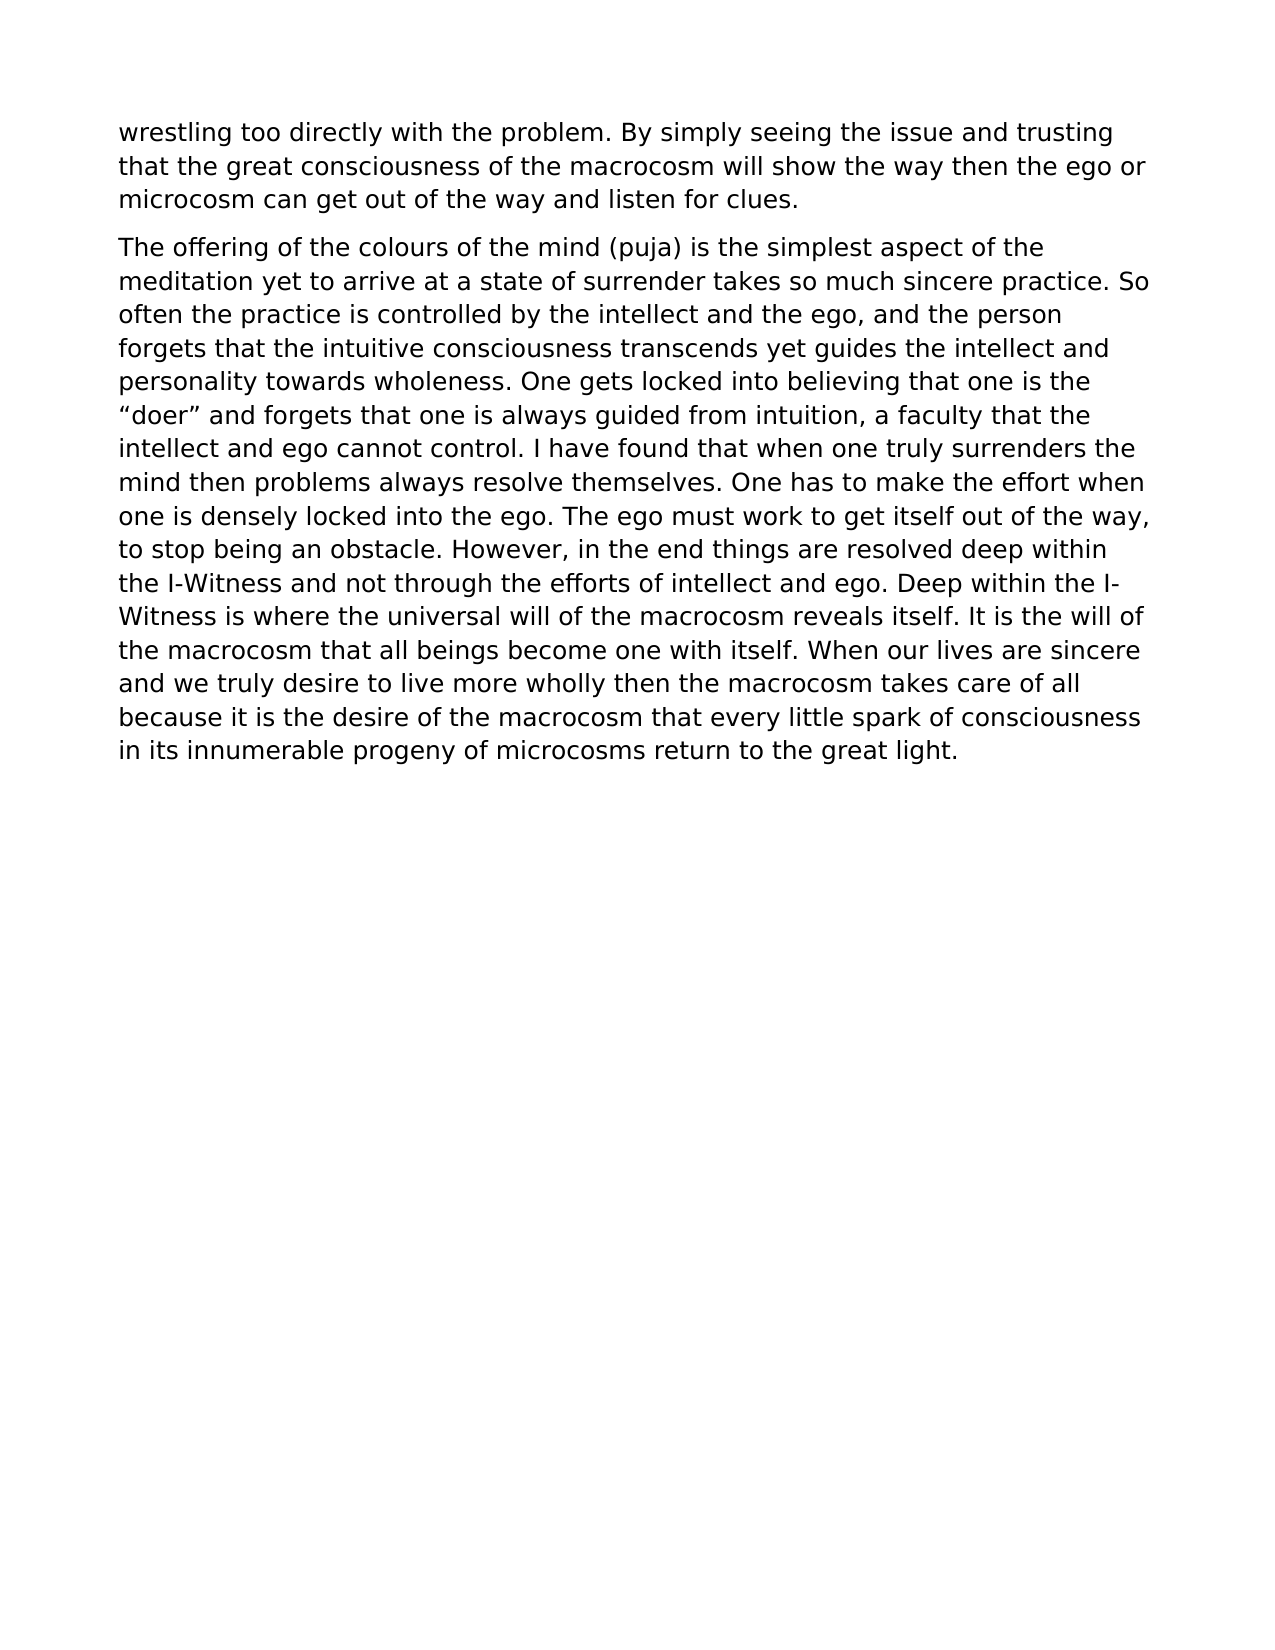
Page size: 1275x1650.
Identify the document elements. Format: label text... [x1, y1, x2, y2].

text wrestling too directly with the problem. By simply seeing the issue and trusting that the great consciousness of the macrocosm will show the way then the ego or microcosm can get out of the way and listen for clues. [118, 118, 1157, 214]
text The offering of the colours of the mind (puja) is the simplest aspect of the meditation yet to arrive at a state of surrender takes so much sincere practice. So often the practice is controlled by the intellect and the ego, and the person forgets that the intuitive consciousness transcends yet guides the intellect and personality towards wholeness. One gets locked into believing that one is the “doer” and forgets that one is always guided from intuition, a faculty that the intellect and ego cannot control. I have found that when one truly surrenders the mind then problems always resolve themselves. One has to make the effort when one is densely locked into the ego. The ego must work to get itself out of the way, to stop being an obstacle. However, in the end things are resolved deep within the I-Witness and not through the efforts of intellect and ego. Deep within the I-Witness is where the universal will of the macrocosm reveals itself. It is the will of the macrocosm that all beings become one with itself. When our lives are sincere and we truly desire to live more wholly then the macrocosm takes care of all because it is the desire of the macrocosm that every little spark of consciousness in its innumerable progeny of microcosms return to the great light. [118, 233, 1157, 766]
